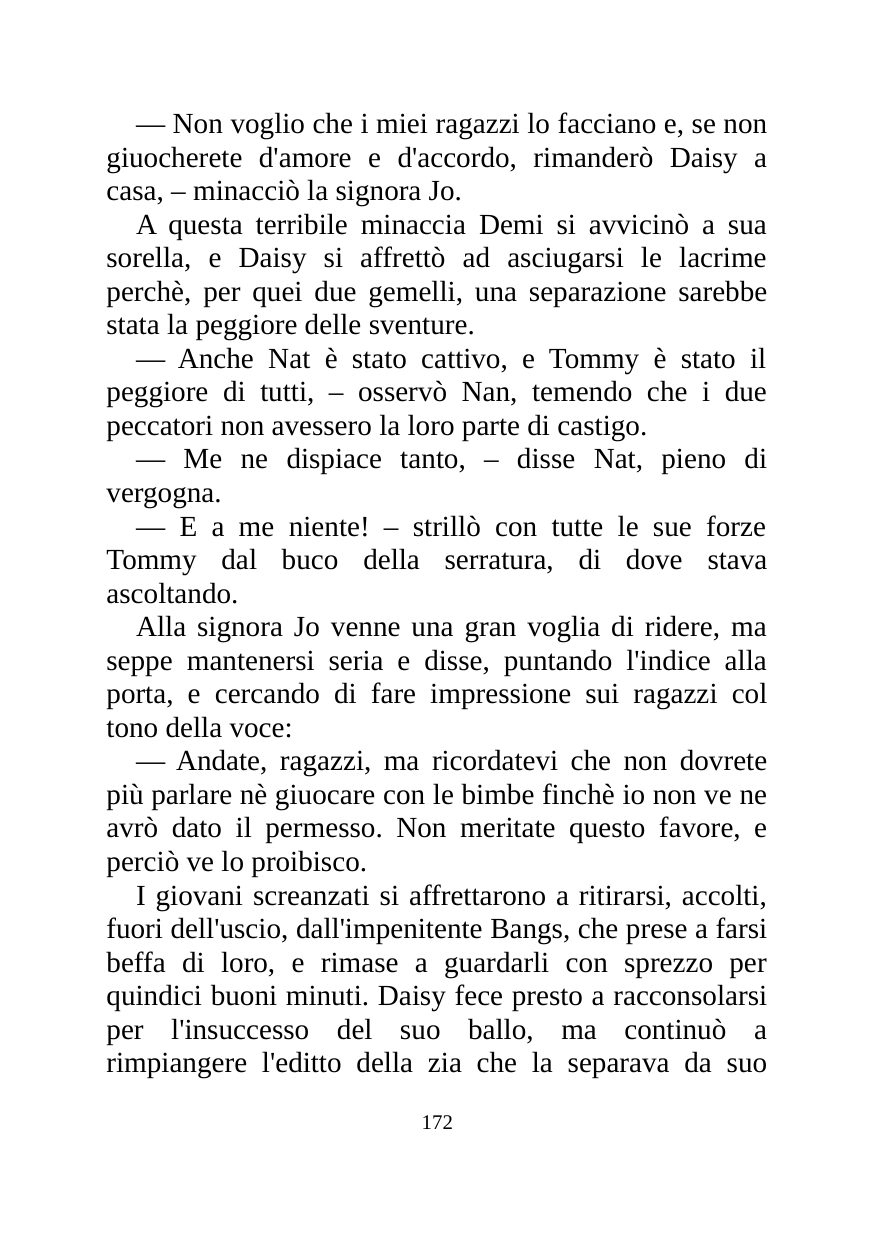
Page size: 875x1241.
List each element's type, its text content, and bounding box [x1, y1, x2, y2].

text — Me ne dispiace tanto, – disse Nat, pieno di vergogna. [106, 442, 768, 509]
text — Anche Nat è stato cattivo, e Tommy è stato il peggiore di tutti, – osservò Nan, temendo che i due peccatori non avessero la loro parte di castigo. [106, 341, 768, 442]
text — Non voglio che i miei ragazzi lo facciano e, se non giuocherete d'amore e d'accordo, rimanderò Daisy a casa, – minacciò la signora Jo. [106, 106, 768, 207]
text Alla signora Jo venne una gran voglia di ridere, ma seppe mantenersi seria e disse, puntando l'indice alla porta, e cercando di fare impressione sui ragazzi col tono della voce: [106, 609, 768, 743]
text — Andate, ragazzi, ma ricordatevi che non dovrete più parlare nè giuocare con le bimbe finchè io non ve ne avrò dato il permesso. Non meritate questo favore, e perciò ve lo proibisco. [106, 743, 768, 878]
text A questa terribile minaccia Demi si avvicinò a sua sorella, e Daisy si affrettò ad asciugarsi le lacrime perchè, per quei due gemelli, una separazione sarebbe stata la peggiore delle sventure. [106, 207, 768, 341]
text I giovani screanzati si affrettarono a ritirarsi, accolti, fuori dell'uscio, dall'impenitente Bangs, che prese a farsi beffa di loro, e rimase a guardarli con sprezzo per quindici buoni minuti. Daisy fece presto a racconsolarsi per l'insuccesso del suo ballo, ma continuò a rimpiangere l'editto della zia che la separava da suo [106, 878, 768, 1079]
text — E a me niente! – strillò con tutte le sue forze Tommy dal buco della serratura, di dove stava ascoltando. [106, 509, 768, 609]
